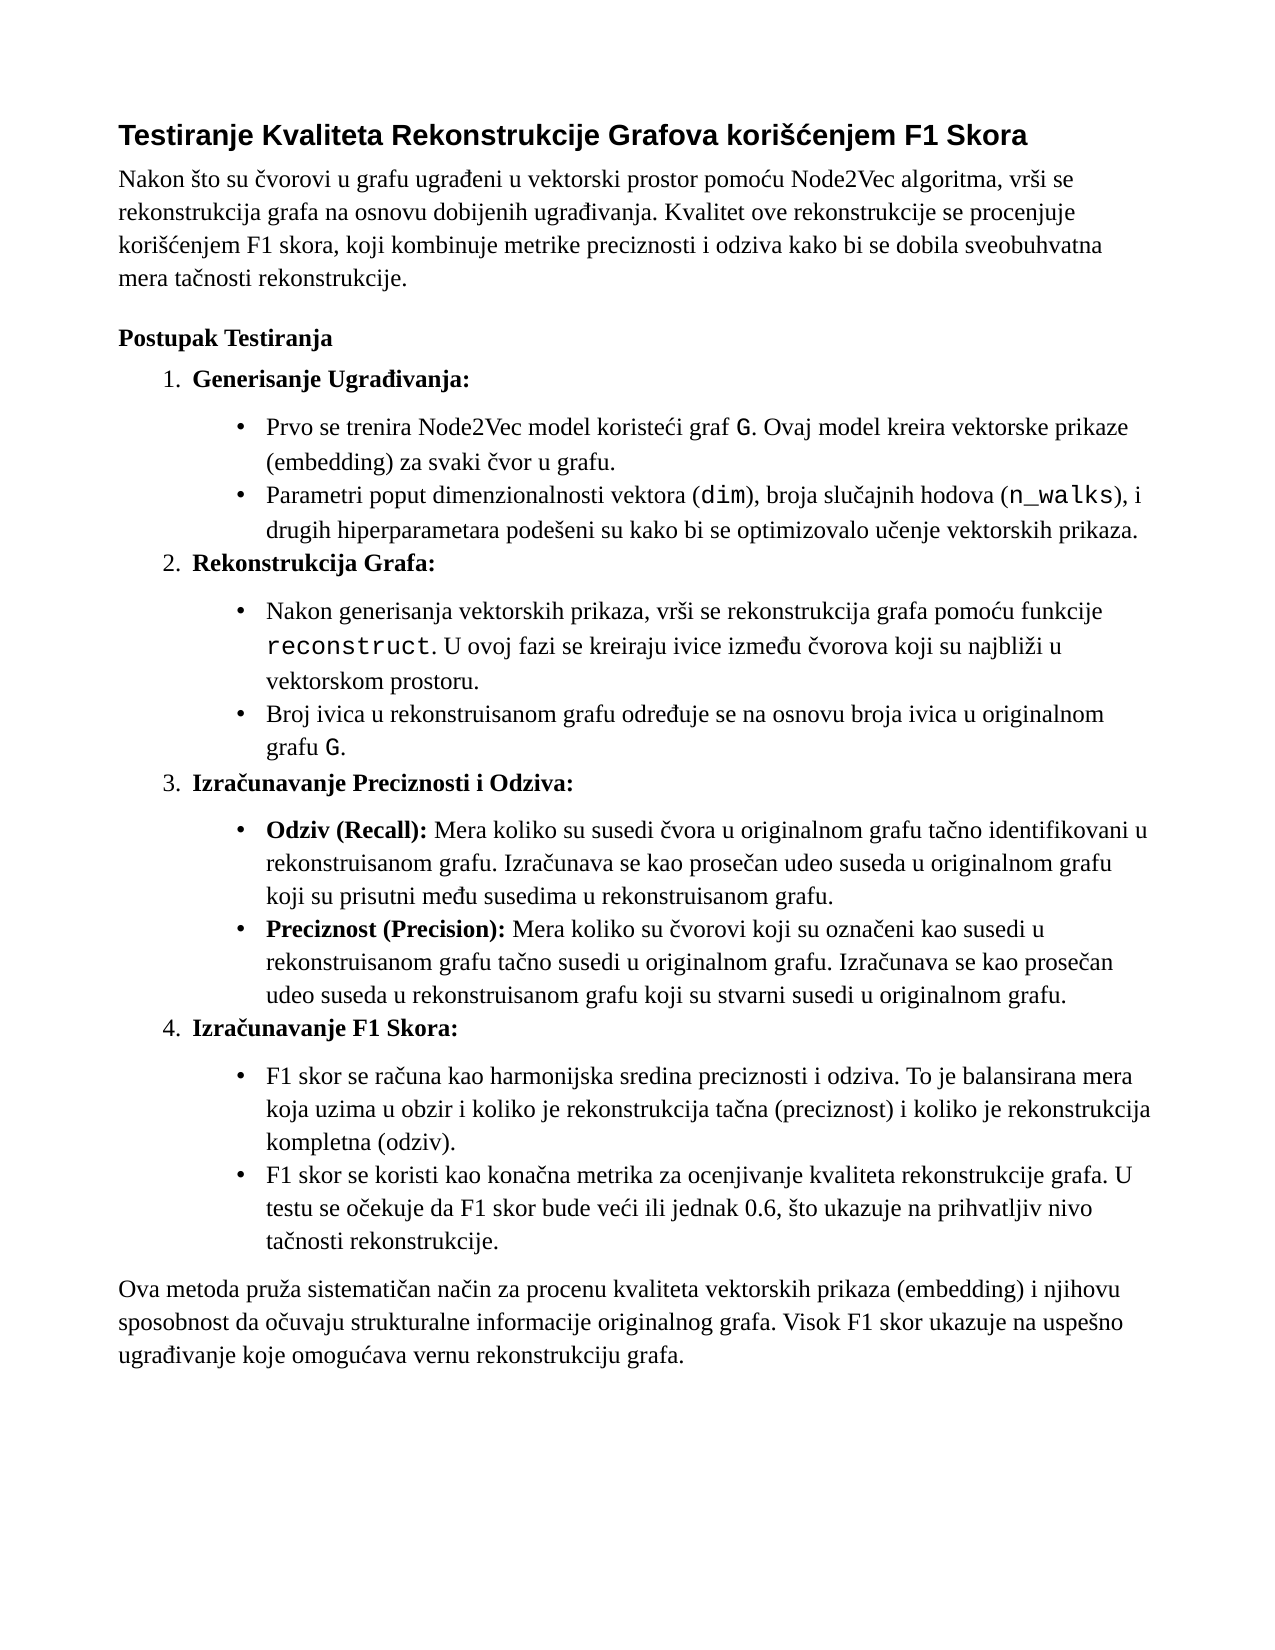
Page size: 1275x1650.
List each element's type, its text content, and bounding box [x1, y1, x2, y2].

list Broj ivica u rekonstruisanom grafu određuje se na osnovu broja ivica u originalnom grafu G. [236, 699, 1157, 763]
list Preciznost (Precision): Mera koliko su čvorovi koji su označeni kao susedi u rekonstruisanom grafu tačno susedi u originalnom grafu. Izračunava se kao prosečan udeo suseda u rekonstruisanom grafu koji su stvarni susedi u originalnom grafu. [236, 914, 1157, 1009]
list Parametri poput dimenzionalnosti vektora (dim), broja slučajnih hodova (n_walks), i drugih hiperparametara podešeni su kako bi se optimizovalo učenje vektorskih prikaza. [236, 480, 1157, 544]
list Prvo se trenira Node2Vec model koristeći graf G. Ovaj model kreira vektorske prikaze (embedding) za svaki čvor u grafu. [236, 412, 1157, 476]
list Nakon generisanja vektorskih prikaza, vrši se rekonstrukcija grafa pomoću funkcije reconstruct. U ovoj fazi se kreiraju ivice između čvorova koji su najbliži u vektorskom prostoru. [236, 596, 1157, 695]
text Ova metoda pruža sistematičan način za procenu kvaliteta vektorskih prikaza (embedding) i njihovu sposobnost da očuvaju strukturalne informacije originalnog grafa. Visok F1 skor ukazuje na uspešno ugrađivanje koje omogućava vernu rekonstrukciju grafa. [118, 1274, 1157, 1368]
subtitle Postupak Testiranja [118, 323, 1157, 352]
list F1 skor se koristi kao konačna metrika za ocenjivanje kvaliteta rekonstrukcije grafa. U testu se očekuje da F1 skor bude veći ili jednak 0.6, što ukazuje na prihvatljiv nivo tačnosti rekonstrukcije. [236, 1160, 1157, 1255]
subtitle Testiranje Kvaliteta Rekonstrukcije Grafova korišćenjem F1 Skora [118, 118, 1157, 152]
list Odziv (Recall): Mera koliko su susedi čvora u originalnom grafu tačno identifikovani u rekonstruisanom grafu. Izračunava se kao prosečan udeo suseda u originalnom grafu koji su prisutni među susedima u rekonstruisanom grafu. [236, 815, 1157, 910]
list Izračunavanje Preciznosti i Odziva: [162, 768, 1157, 796]
list Rekonstrukcija Grafa: [162, 548, 1157, 577]
list Generisanje Ugrađivanja: [162, 364, 1157, 393]
list F1 skor se računa kao harmonijska sredina preciznosti i odziva. To je balansirana mera koja uzima u obzir i koliko je rekonstrukcija tačna (preciznost) i koliko je rekonstrukcija kompletna (odziv). [236, 1061, 1157, 1156]
text Nakon što su čvorovi u grafu ugrađeni u vektorski prostor pomoću Node2Vec algoritma, vrši se rekonstrukcija grafa na osnovu dobijenih ugrađivanja. Kvalitet ove rekonstrukcije se procenjuje korišćenjem F1 skora, koji kombinuje metrike preciznosti i odziva kako bi se dobila sveobuhvatna mera tačnosti rekonstrukcije. [118, 164, 1157, 292]
list Izračunavanje F1 Skora: [162, 1013, 1157, 1042]
